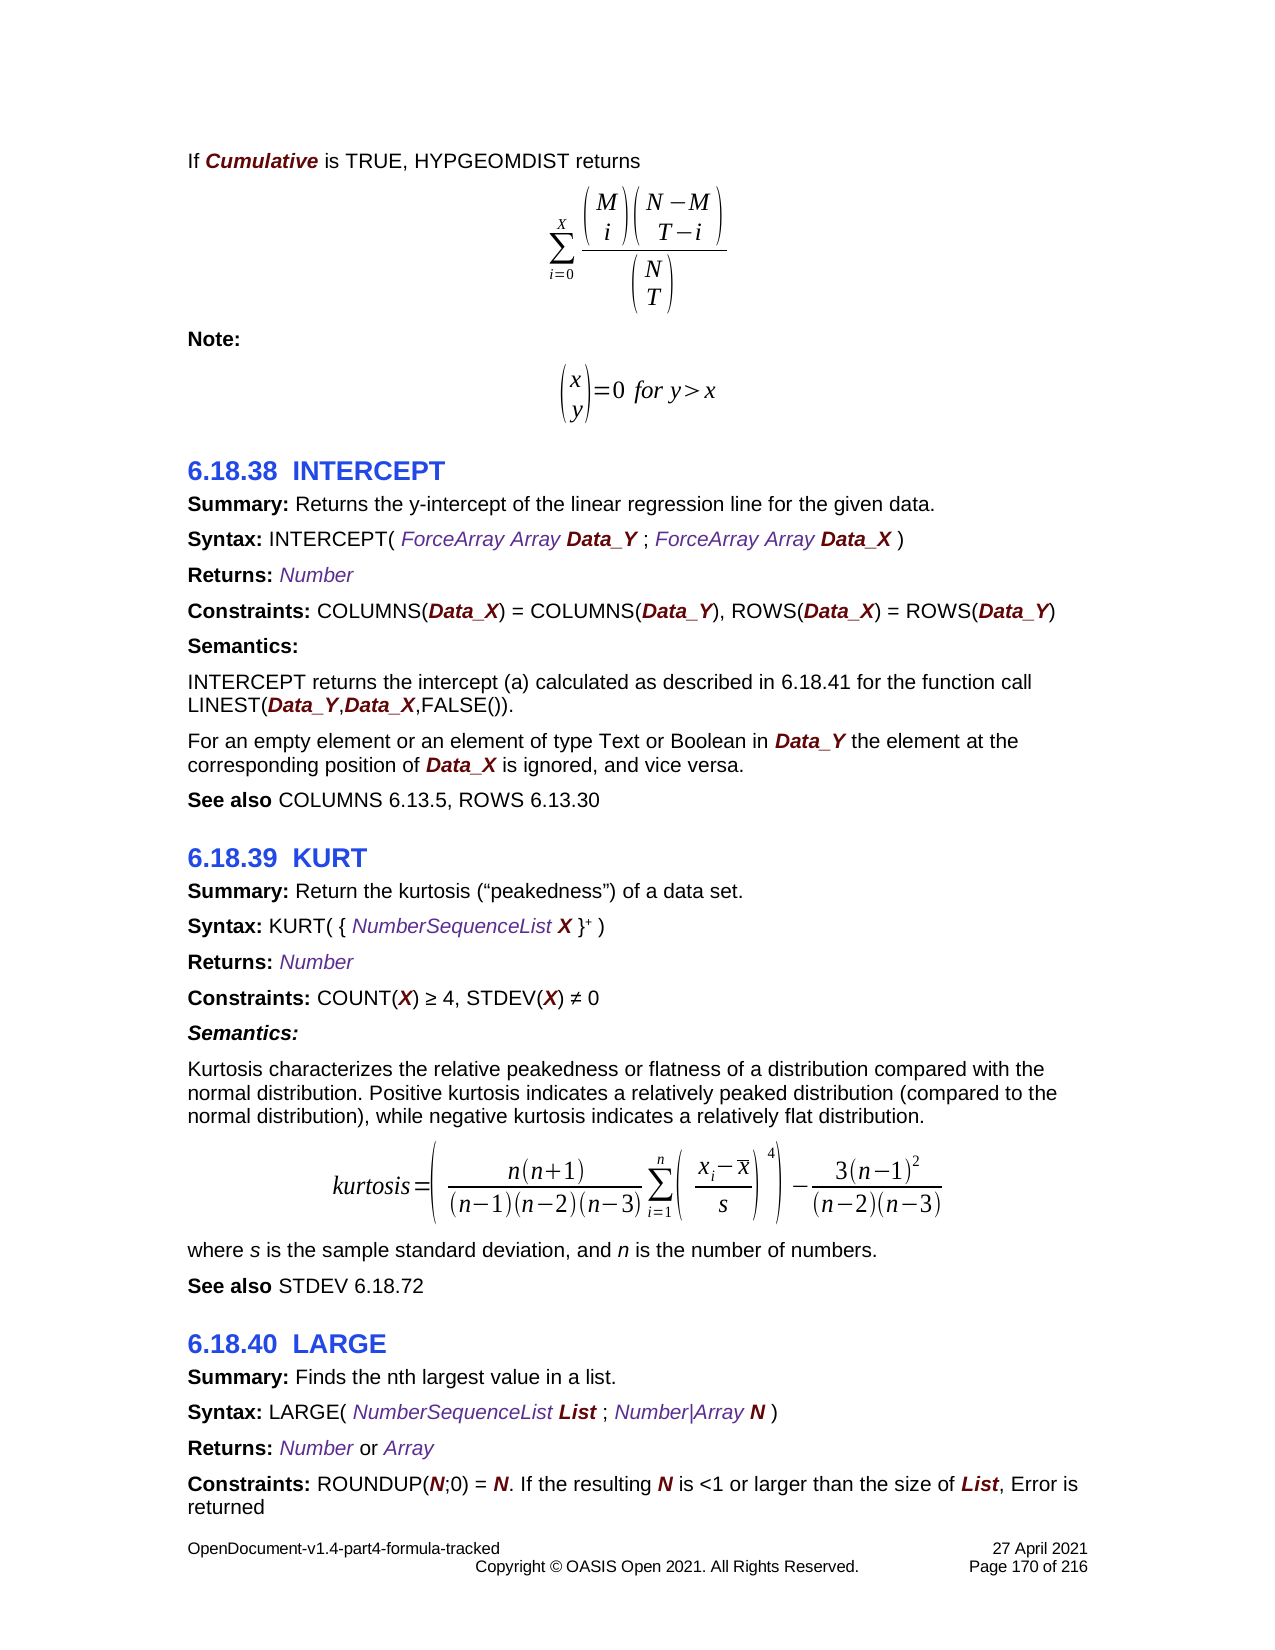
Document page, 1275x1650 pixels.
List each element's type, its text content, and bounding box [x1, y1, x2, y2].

text where s is the sample standard deviation, and n is the number of numbers. [187, 1239, 1088, 1262]
text See also COLUMNS 6.13.5, ROWS 6.13.30 [187, 789, 1088, 812]
text Constraints: ROUNDUP(N;0) = N. If the resulting N is <1 or larger than the size of List, Error is returned [187, 1472, 1088, 1519]
text For an empty element or an element of type Text or Boolean in Data_Y the element at the corresponding position of Data_X is ignored, and vice versa. [187, 729, 1088, 777]
text Returns: Number or Array [187, 1436, 1088, 1460]
text Syntax: KURT( { NumberSequenceList X }+ ) [187, 915, 1088, 938]
text Syntax: LARGE( NumberSequenceList List ; Number|Array N ) [187, 1401, 1088, 1424]
text Semantics: [187, 635, 1088, 658]
text Summary: Return the kurtosis (“peakedness”) of a data set. [187, 879, 1088, 903]
text Syntax: INTERCEPT( ForceArray Array Data_Y ; ForceArray Array Data_X ) [187, 528, 1088, 551]
subtitle LARGE [187, 1329, 1088, 1359]
text Semantics: [187, 1022, 1088, 1045]
text Constraints: COUNT(X) ≥ 4, STDEV(X) ≠ 0 [187, 986, 1088, 1010]
text Summary: Returns the y-intercept of the linear regression line for the given data. [187, 492, 1088, 516]
text Kurtosis characterizes the relative peakedness or flatness of a distribution compared with the normal distribution. Positive kurtosis indicates a relatively peaked distribution (compared to the normal distribution), while negative kurtosis indicates a relatively flat distribution. [187, 1057, 1088, 1128]
subtitle INTERCEPT [187, 456, 1088, 486]
subtitle KURT [187, 843, 1088, 873]
text If Cumulative is TRUE, HYPGEOMDIST returns [187, 150, 1088, 173]
text Note: [187, 327, 1088, 351]
text Summary: Finds the nth largest value in a list. [187, 1365, 1088, 1389]
text Returns: Number [187, 951, 1088, 974]
text Returns: Number [187, 563, 1088, 587]
text See also STDEV 6.18.72 [187, 1274, 1088, 1298]
text Constraints: COLUMNS(Data_X) = COLUMNS(Data_Y), ROWS(Data_X) = ROWS(Data_Y) [187, 599, 1088, 623]
text INTERCEPT returns the intercept (a) calculated as described in 6.18.41 for the function call LINEST(Data_Y,Data_X,FALSE()). [187, 670, 1088, 717]
